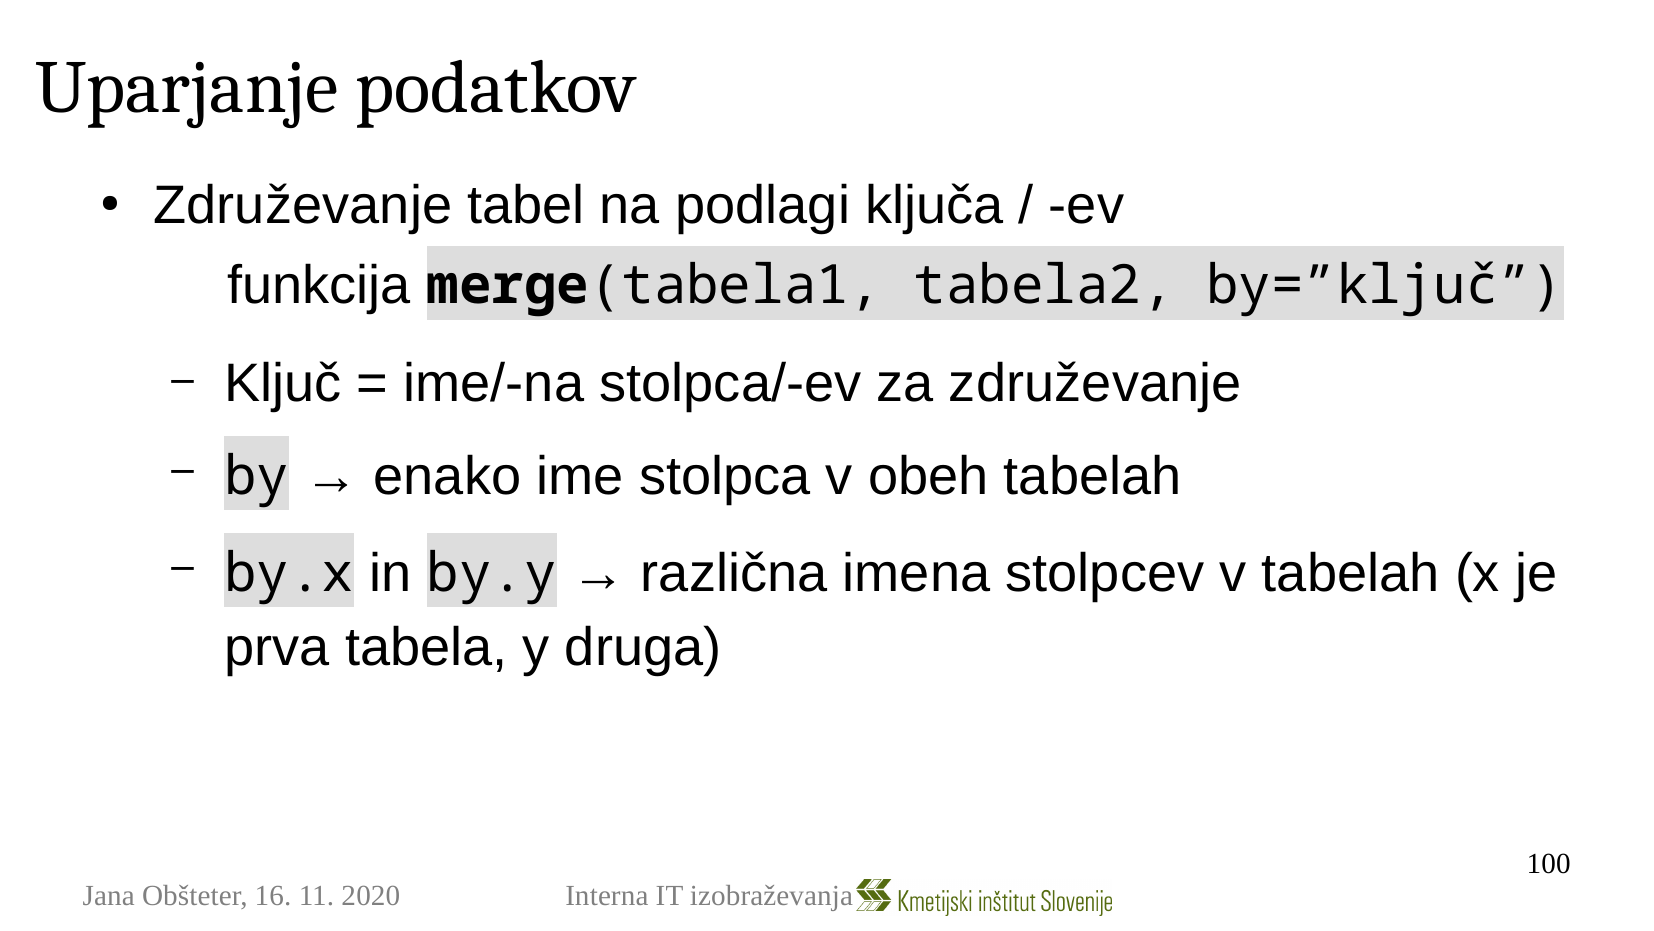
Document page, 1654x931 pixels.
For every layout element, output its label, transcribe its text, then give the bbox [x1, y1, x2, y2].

list Združevanje tabel na podlagi ključa / -ev funkcija merge(tabela1, tabela2, by=”ključ”) Ključ = ime/-na stolpca/-ev za združevanje by → enako ime stolpca v obeh tabelah by.x in by.y → različna imena stolpcev v tabelah (x je prva tabela, y druga) [82, 165, 1642, 827]
title Uparjanje podatkov [35, 21, 1524, 154]
picture [856, 879, 1112, 916]
